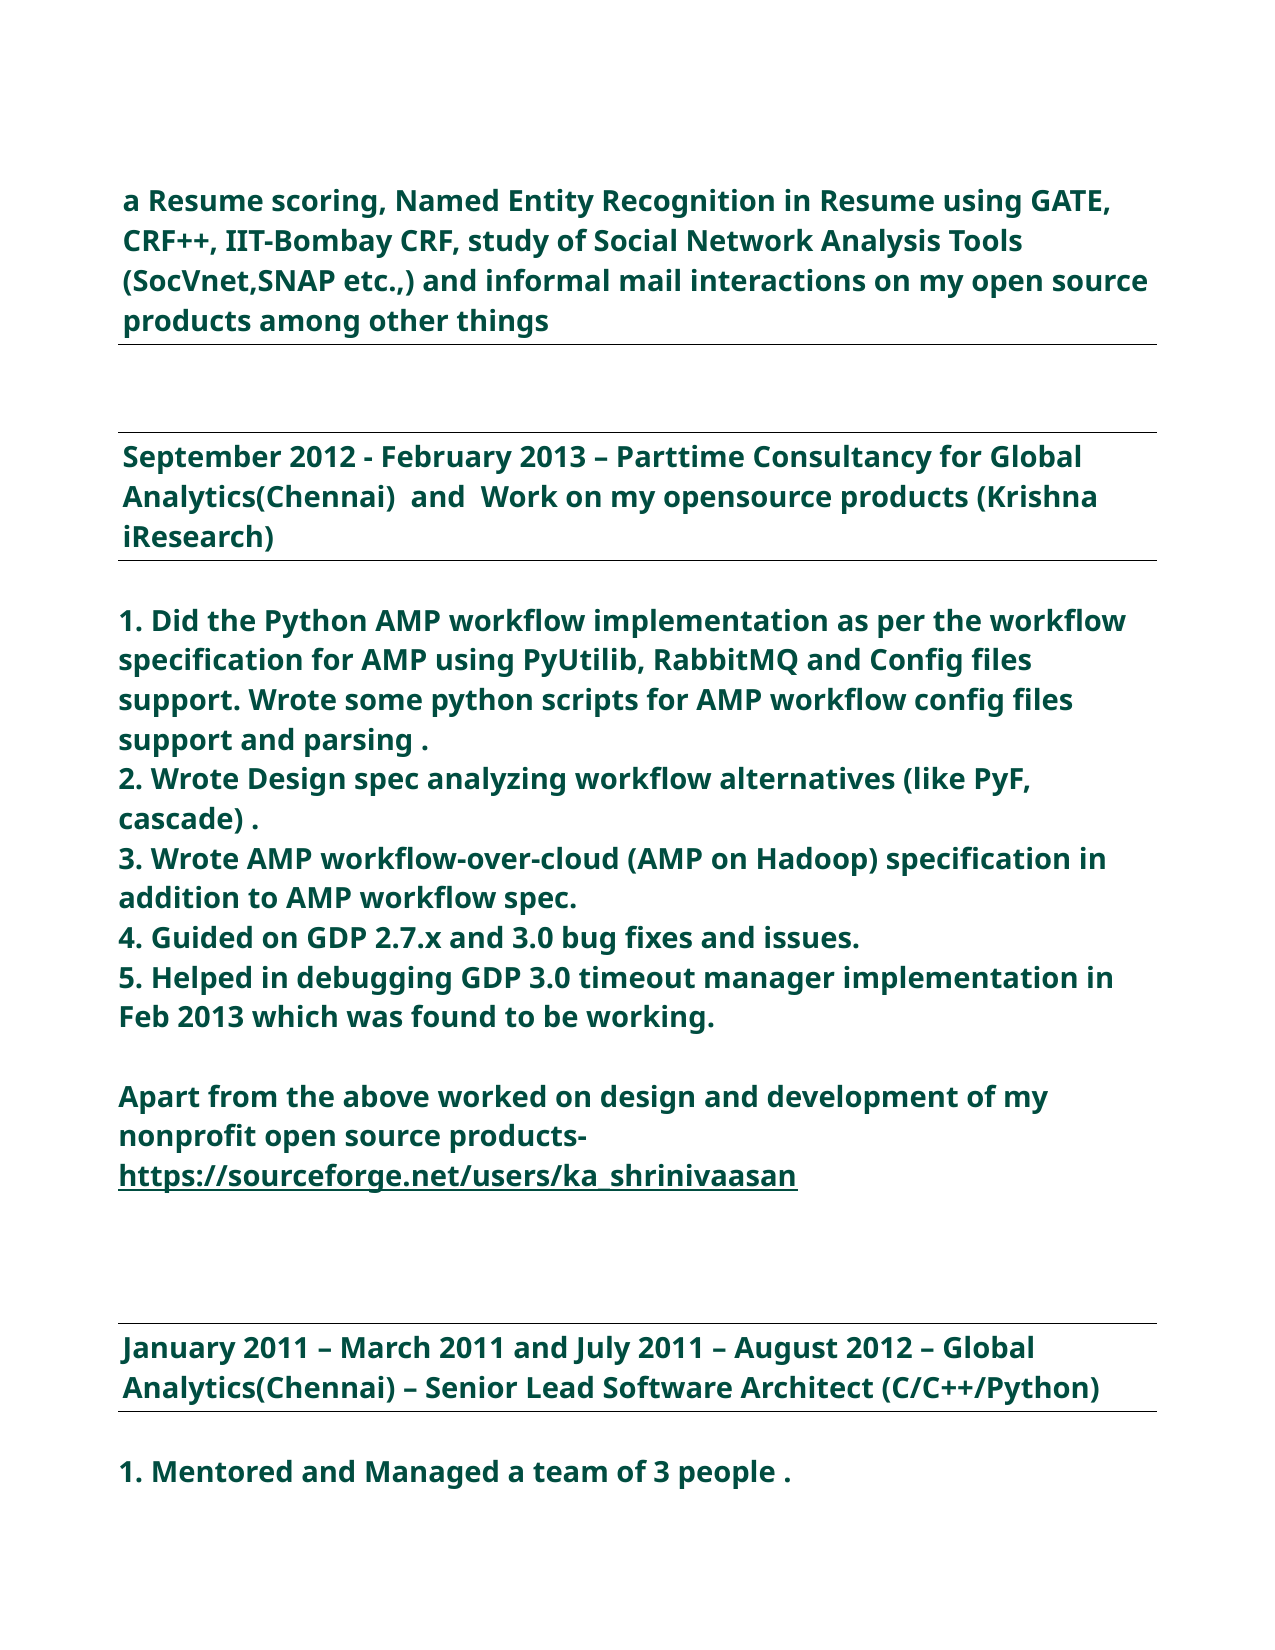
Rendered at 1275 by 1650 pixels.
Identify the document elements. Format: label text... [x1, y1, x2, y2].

text 3. Wrote AMP workflow-over-cloud (AMP on Hadoop) specification in addition to AMP workflow spec. [118, 838, 1157, 917]
text Apart from the above worked on design and development of my nonprofit open source products- https://sourceforge.net/users/ka_shrinivaasan [118, 1076, 1157, 1195]
text 1. Did the Python AMP workflow implementation as per the workflow specification for AMP using PyUtilib, RabbitMQ and Config files support. Wrote some python scripts for AMP workflow config files support and parsing . [118, 600, 1157, 758]
text January 2011 – March 2011 and July 2011 – August 2012 – Global Analytics(Chennai) – Senior Lead Software Architect (C/C++/Python) [118, 1324, 1157, 1411]
text September 2012 - February 2013 – Parttime Consultancy for Global Analytics(Chennai) and Work on my opensource products (Krishna iResearch) [118, 433, 1157, 560]
text 5. Helped in debugging GDP 3.0 timeout manager implementation in Feb 2013 which was found to be working. [118, 957, 1157, 1036]
text 1. Mentored and Managed a team of 3 people . [118, 1451, 1157, 1491]
text 2. Wrote Design spec analyzing workflow alternatives (like PyF, cascade) . [118, 758, 1157, 838]
text a Resume scoring, Named Entity Recognition in Resume using GATE, CRF++, IIT-Bombay CRF, study of Social Network Analysis Tools (SocVnet,SNAP etc.,) and informal mail interactions on my open source products among other things [118, 176, 1157, 344]
text 4. Guided on GDP 2.7.x and 3.0 bug fixes and issues. [118, 917, 1157, 957]
